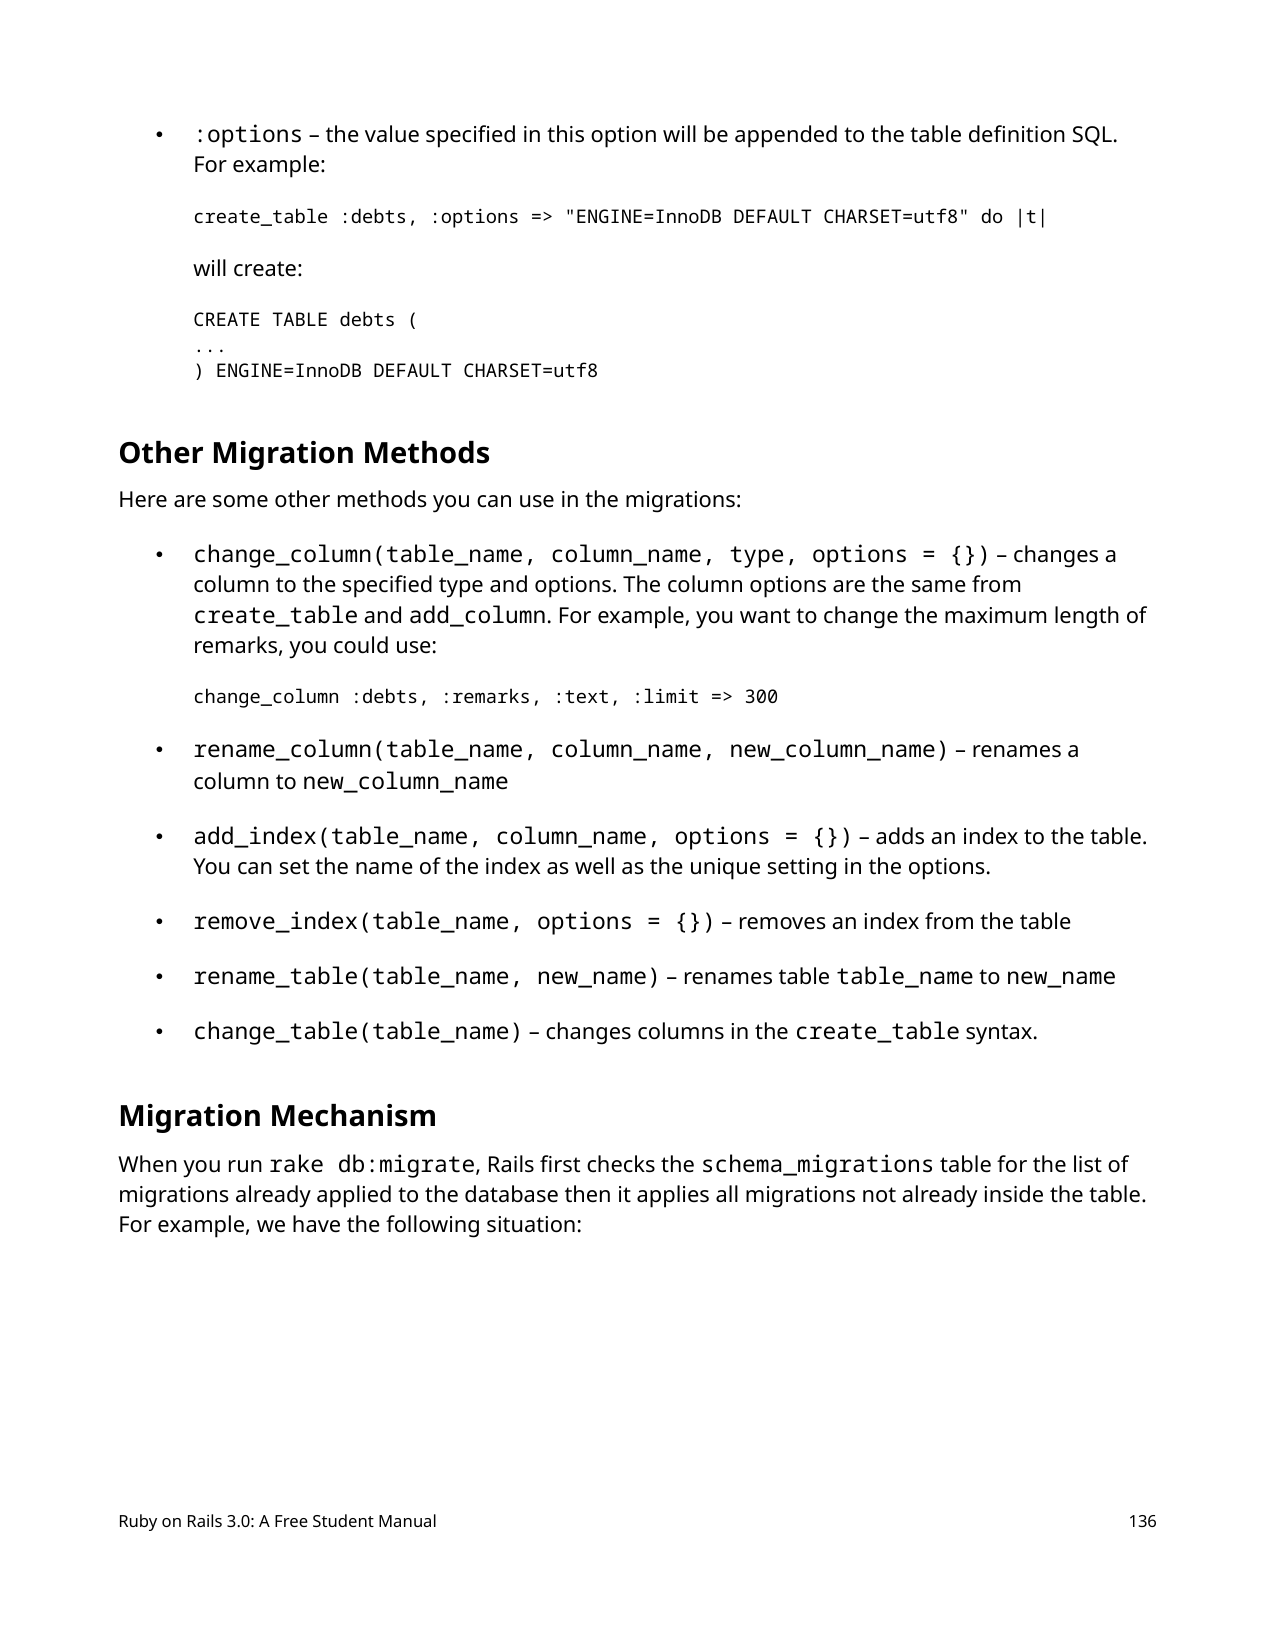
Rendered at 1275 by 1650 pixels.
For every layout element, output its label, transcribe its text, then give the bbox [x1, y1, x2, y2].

list change_table(table_name) – changes columns in the create_table syntax. [156, 1015, 1157, 1046]
text When you run rake db:migrate, Rails first checks the schema_migrations table for the list of migrations already applied to the database then it applies all migrations not already inside the table. For example, we have the following situation: [118, 1148, 1157, 1238]
list change_column(table_name, column_name, type, options = {}) – changes a column to the specified type and options. The column options are the same from create_table and add_column. For example, you want to change the maximum length of remarks, you could use: [156, 538, 1157, 660]
subtitle Migration Mechanism [118, 1095, 1157, 1135]
list add_index(table_name, column_name, options = {}) – adds an index to the table. You can set the name of the index as well as the unique setting in the options. [156, 820, 1157, 881]
list rename_column(table_name, column_name, new_column_name) – renames a column to new_column_name [156, 733, 1157, 796]
text Here are some other methods you can use in the migrations: [118, 484, 1157, 514]
list will create: [156, 253, 1157, 282]
list CREATE TABLE debts ( ... ) ENGINE=InnoDB DEFAULT CHARSET=utf8 [156, 306, 1157, 383]
list remove_index(table_name, options = {}) – removes an index from the table [156, 905, 1157, 936]
list :options – the value specified in this option will be appended to the table definition SQL. For example: [156, 118, 1157, 179]
list rename_table(table_name, new_name) – renames table table_name to new_name [156, 960, 1157, 991]
subtitle Other Migration Methods [118, 432, 1157, 472]
list change_column :debts, :remarks, :text, :limit => 300 [156, 684, 1157, 709]
list create_table :debts, :options => "ENGINE=InnoDB DEFAULT CHARSET=utf8" do |t| [156, 203, 1157, 229]
